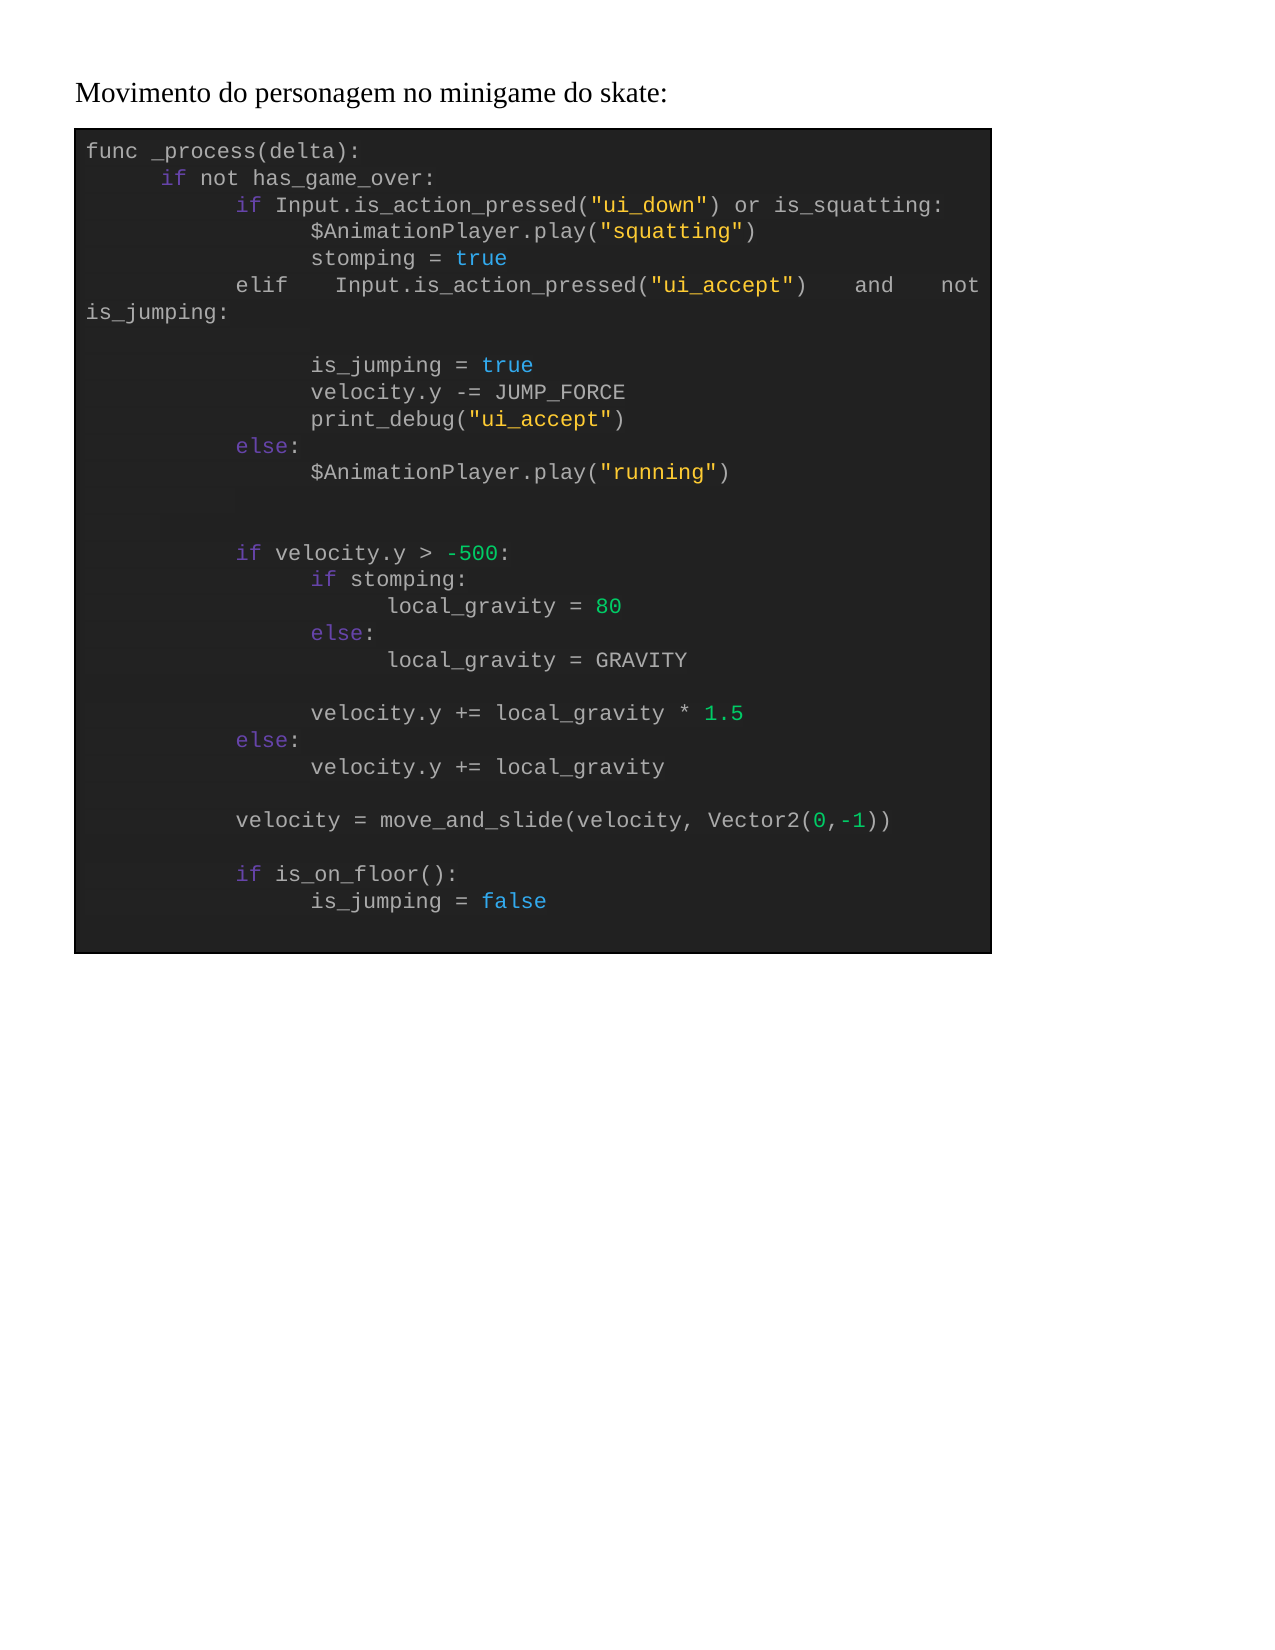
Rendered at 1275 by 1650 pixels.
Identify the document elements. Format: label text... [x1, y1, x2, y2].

text Movimento do personagem no minigame do skate: [75, 75, 1200, 108]
table_header func _process(delta): if not has_game_over: if Input.is_action_pressed("ui_down") or is_squatting: $AnimationPlayer.play("squatting") stomping = true elif Input.is_action_pressed("ui_accept") and not is_jumping: is_jumping = true velocity.y -= JUMP_FORCE print_debug("ui_accept") else: $AnimationPlayer.play("running") if velocity.y > -500: if stomping: local_gravity = 80 else: local_gravity = GRAVITY velocity.y += local_gravity * 1.5 else: velocity.y += local_gravity velocity = move_and_slide(velocity, Vector2(0,-1)) if is_on_floor(): is_jumping = false [76, 130, 990, 952]
